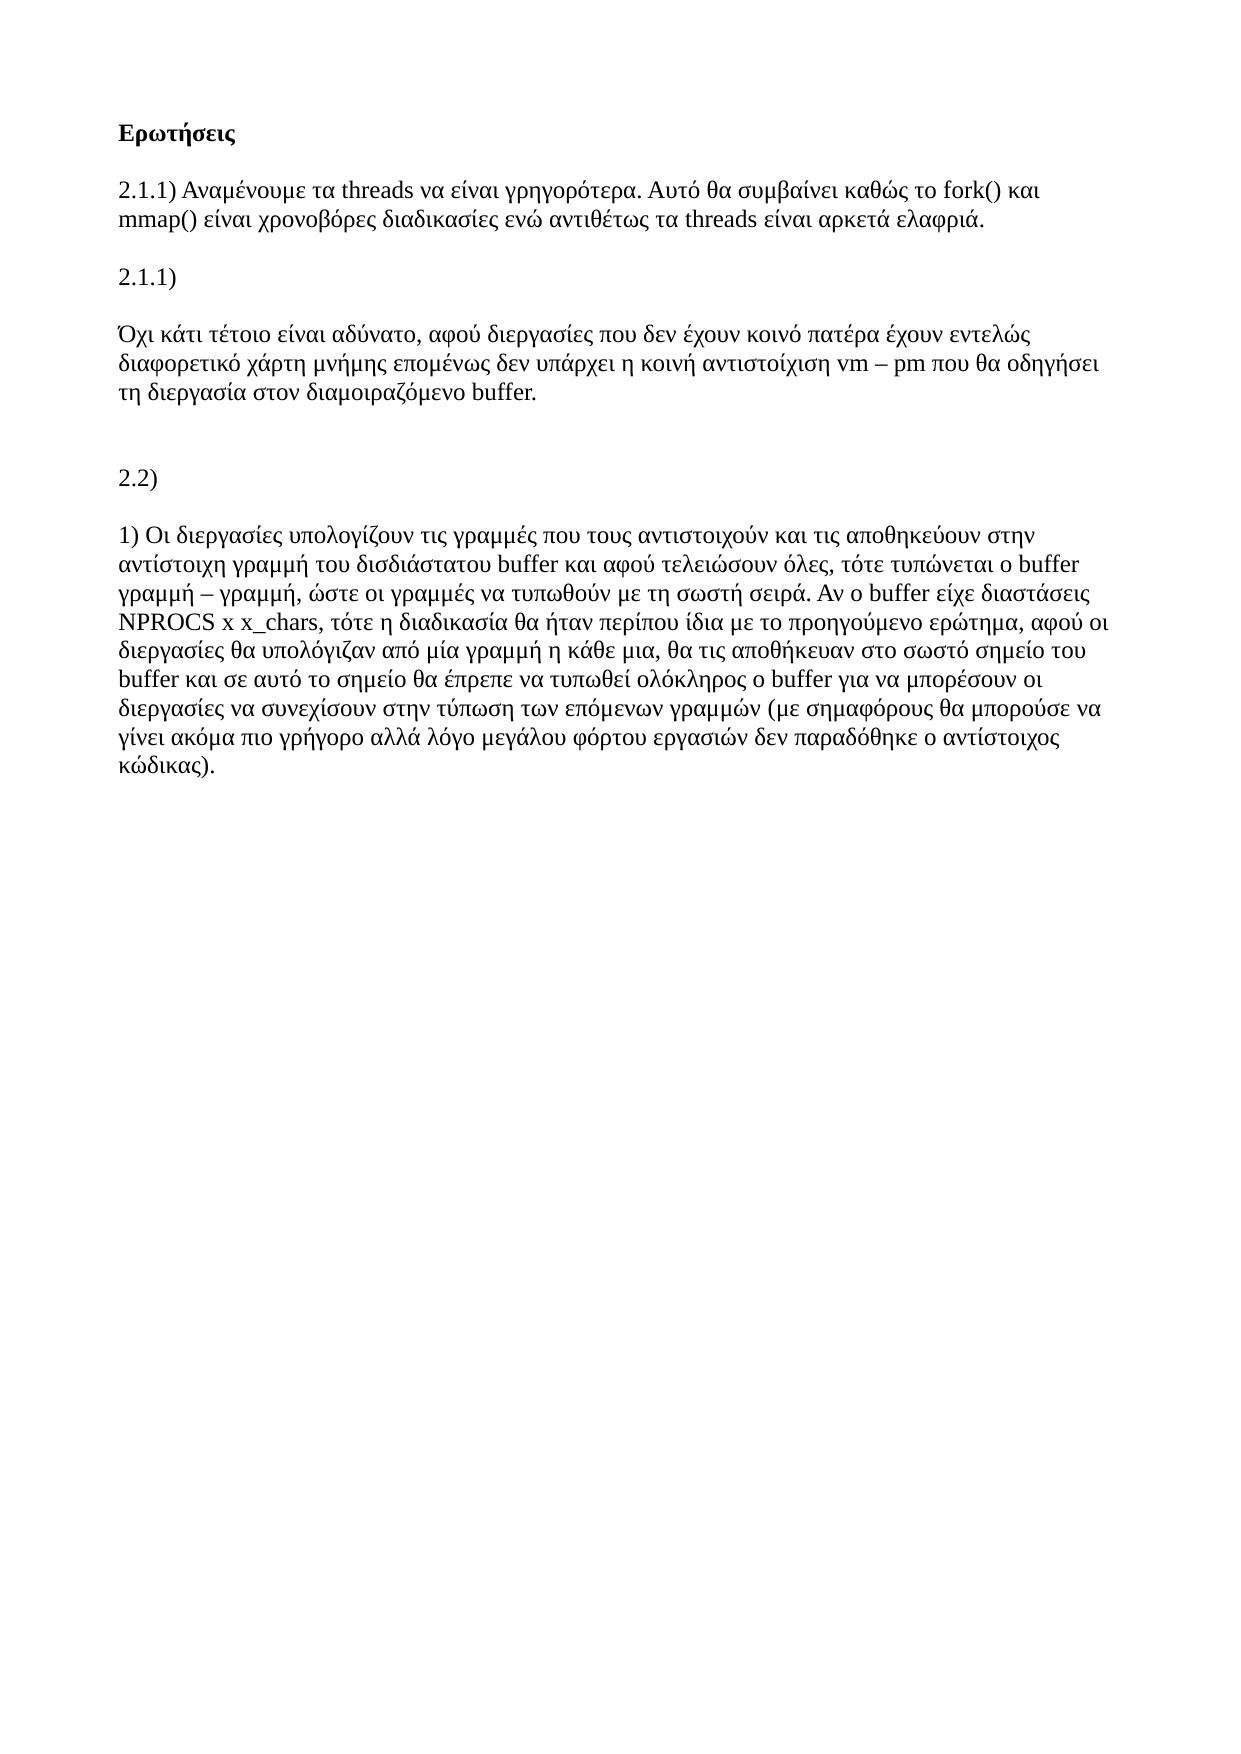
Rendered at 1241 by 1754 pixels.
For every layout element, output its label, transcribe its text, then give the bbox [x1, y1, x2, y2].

text 2.2) [118, 463, 1122, 492]
text 2.1.1) [118, 262, 1122, 291]
text 1) Οι διεργασίες υπολογίζουν τις γραμμές που τους αντιστοιχούν και τις αποθηκεύουν στην αντίστοιχη γραμμή του δισδιάστατου buffer και αφού τελειώσουν όλες, τότε τυπώνεται ο buffer γραμμή – γραμμή, ώστε οι γραμμές να τυπωθούν με τη σωστή σειρά. Αν ο buffer είχε διαστάσεις NPROCS x x_chars, τότε η διαδικασία θα ήταν περίπου ίδια με το προηγούμενο ερώτημα, αφού οι διεργασίες θα υπολόγιζαν από μία γραμμή η κάθε μια, θα τις αποθήκευαν στο σωστό σημείο του buffer και σε αυτό το σημείο θα έπρεπε να τυπωθεί ολόκληρος ο buffer για να μπορέσουν οι διεργασίες να συνεχίσουν στην τύπωση των επόμενων γραμμών (με σημαφόρους θα μπορούσε να γίνει ακόμα πιο γρήγορο αλλά λόγο μεγάλου φόρτου εργασιών δεν παραδόθηκε ο αντίστοιχος κώδικας). [118, 521, 1122, 779]
text Ερωτήσεις [118, 118, 1122, 147]
text 2.1.1) Αναμένουμε τα threads να είναι γρηγορότερα. Αυτό θα συμβαίνει καθώς το fork() και mmap() είναι χρονοβόρες διαδικασίες ενώ αντιθέτως τα threads είναι αρκετά ελαφριά. [118, 176, 1122, 233]
text Όχι κάτι τέτοιο είναι αδύνατο, αφού διεργασίες που δεν έχουν κοινό πατέρα έχουν εντελώς διαφορετικό χάρτη μνήμης επομένως δεν υπάρχει η κοινή αντιστοίχιση vm – pm που θα οδηγήσει τη διεργασία στον διαμοιραζόμενο buffer. [118, 319, 1122, 406]
